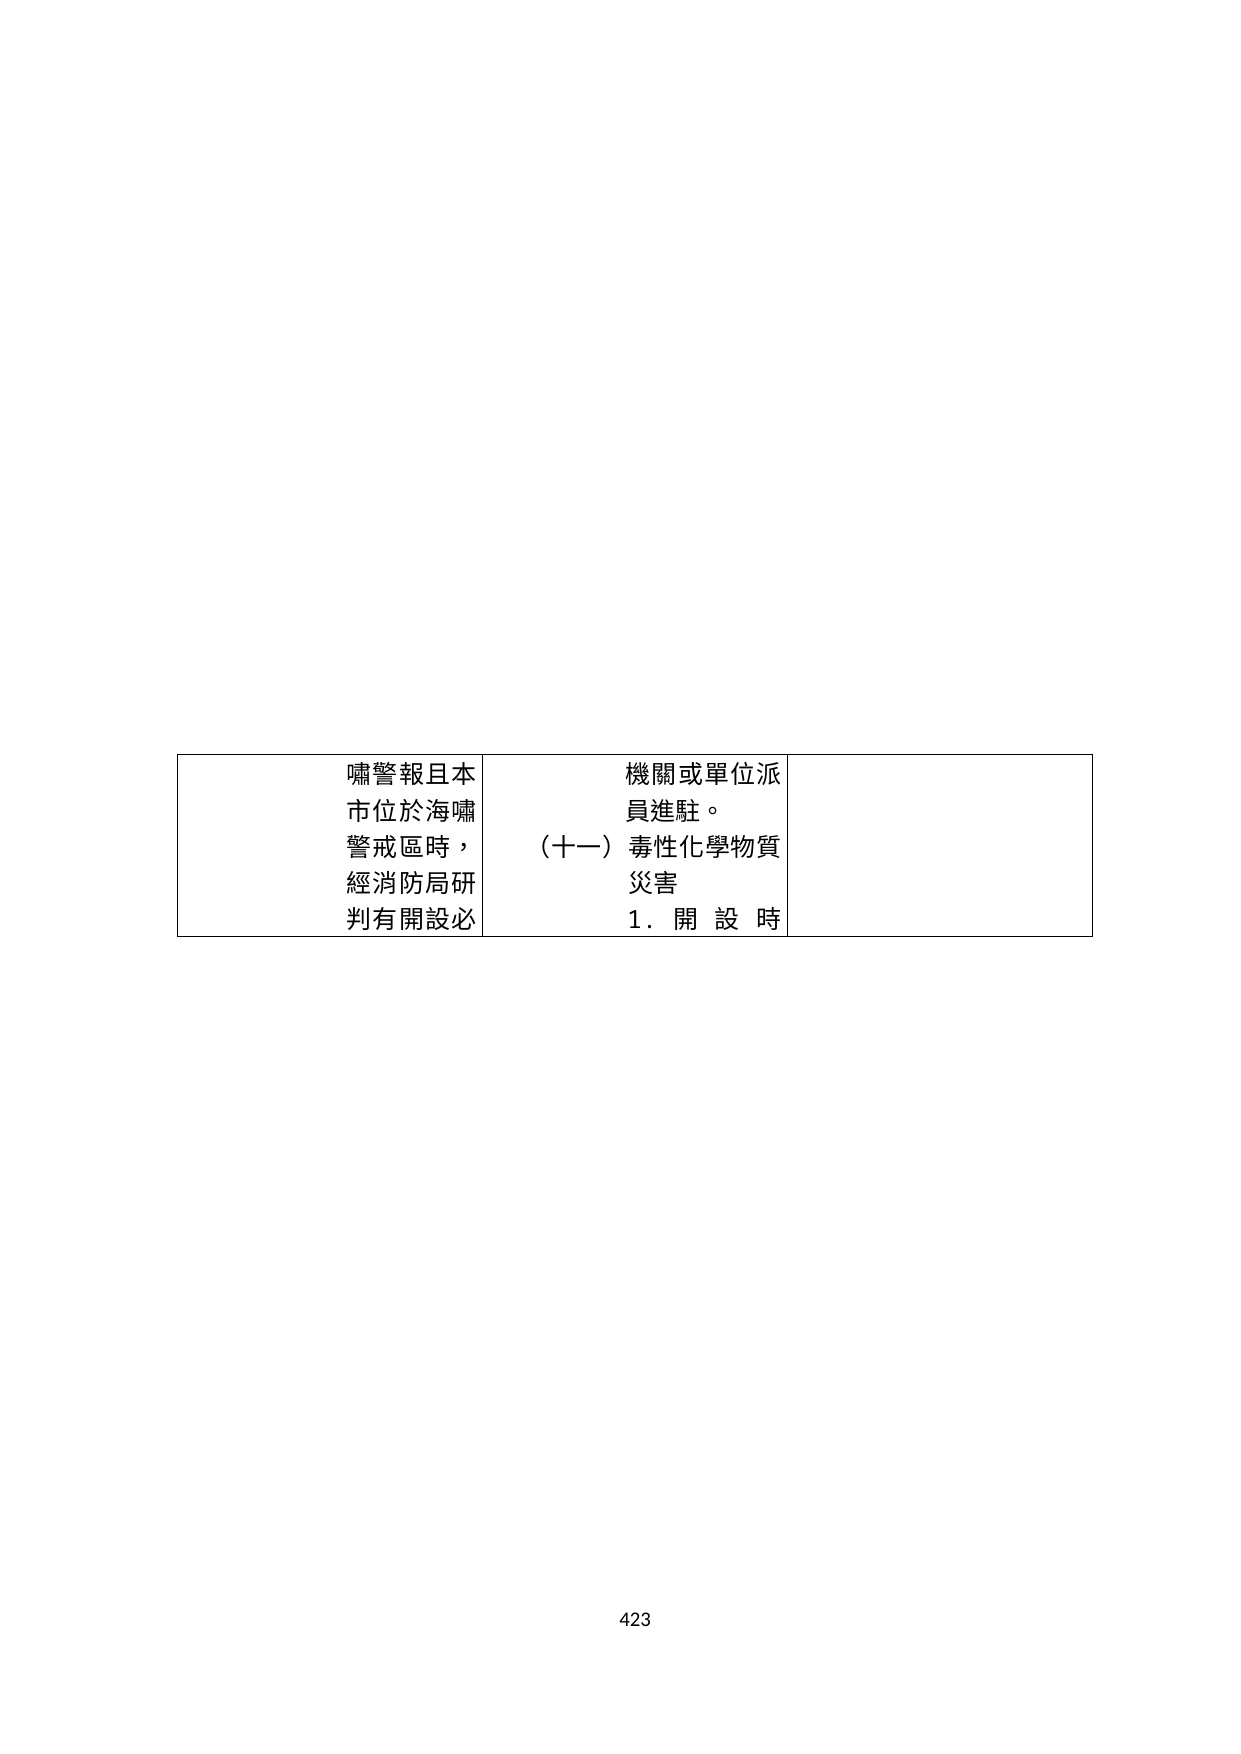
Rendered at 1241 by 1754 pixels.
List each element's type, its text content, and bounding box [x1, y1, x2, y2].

table_cell 機關或單位派員進駐。 （十一）毒性化學物質災害 1.開設時 [483, 755, 787, 936]
table_cell [788, 755, 1092, 936]
table_cell 嘯警報且本市位於海嘯警戒區時，經消防局研判有開設必 [178, 755, 482, 936]
